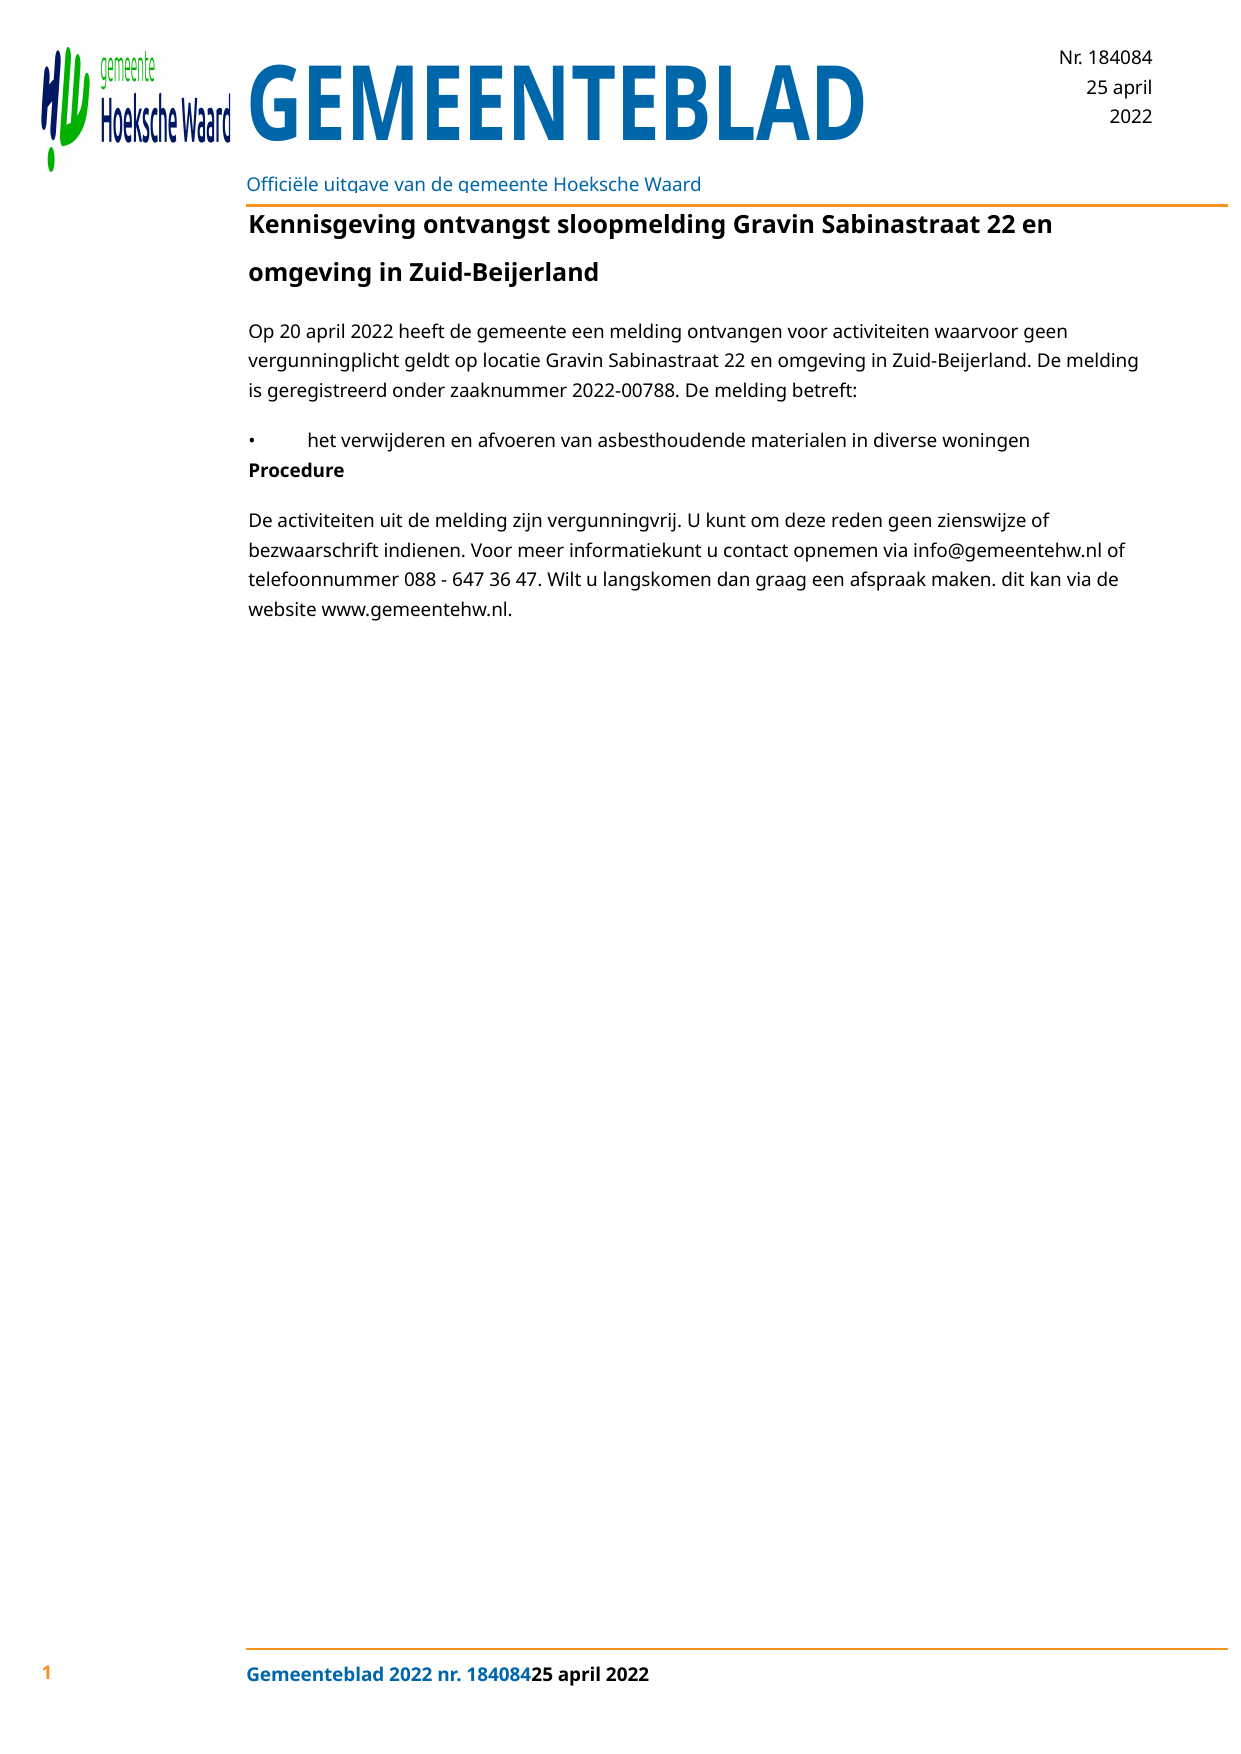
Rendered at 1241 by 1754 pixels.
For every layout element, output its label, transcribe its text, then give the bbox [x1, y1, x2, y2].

list het verwijderen en afvoeren van asbesthoudende materialen in diverse woningen [248, 427, 1152, 453]
picture [41, 47, 231, 172]
text Procedure [248, 457, 1152, 483]
text Kennisgeving ontvangst sloopmelding Gravin Sabinastraat 22 en omgeving in Zuid-Beijerland [248, 207, 1152, 288]
text De activiteiten uit de melding zijn vergunningvrij. U kunt om deze reden geen zienswijze of bezwaarschrift indienen. Voor meer informatiekunt u contact opnemen via info@gemeentehw.nl of telefoonnummer 088 - 647 36 47. Wilt u langskomen dan graag een afspraak maken. dit kan via de website www.gemeentehw.nl. [248, 507, 1152, 622]
text Op 20 april 2022 heeft de gemeente een melding ontvangen voor activiteiten waarvoor geen vergunningplicht geldt op locatie Gravin Sabinastraat 22 en omgeving in Zuid-Beijerland. De melding is geregistreerd onder zaaknummer 2022-00788. De melding betreft: [248, 318, 1152, 403]
